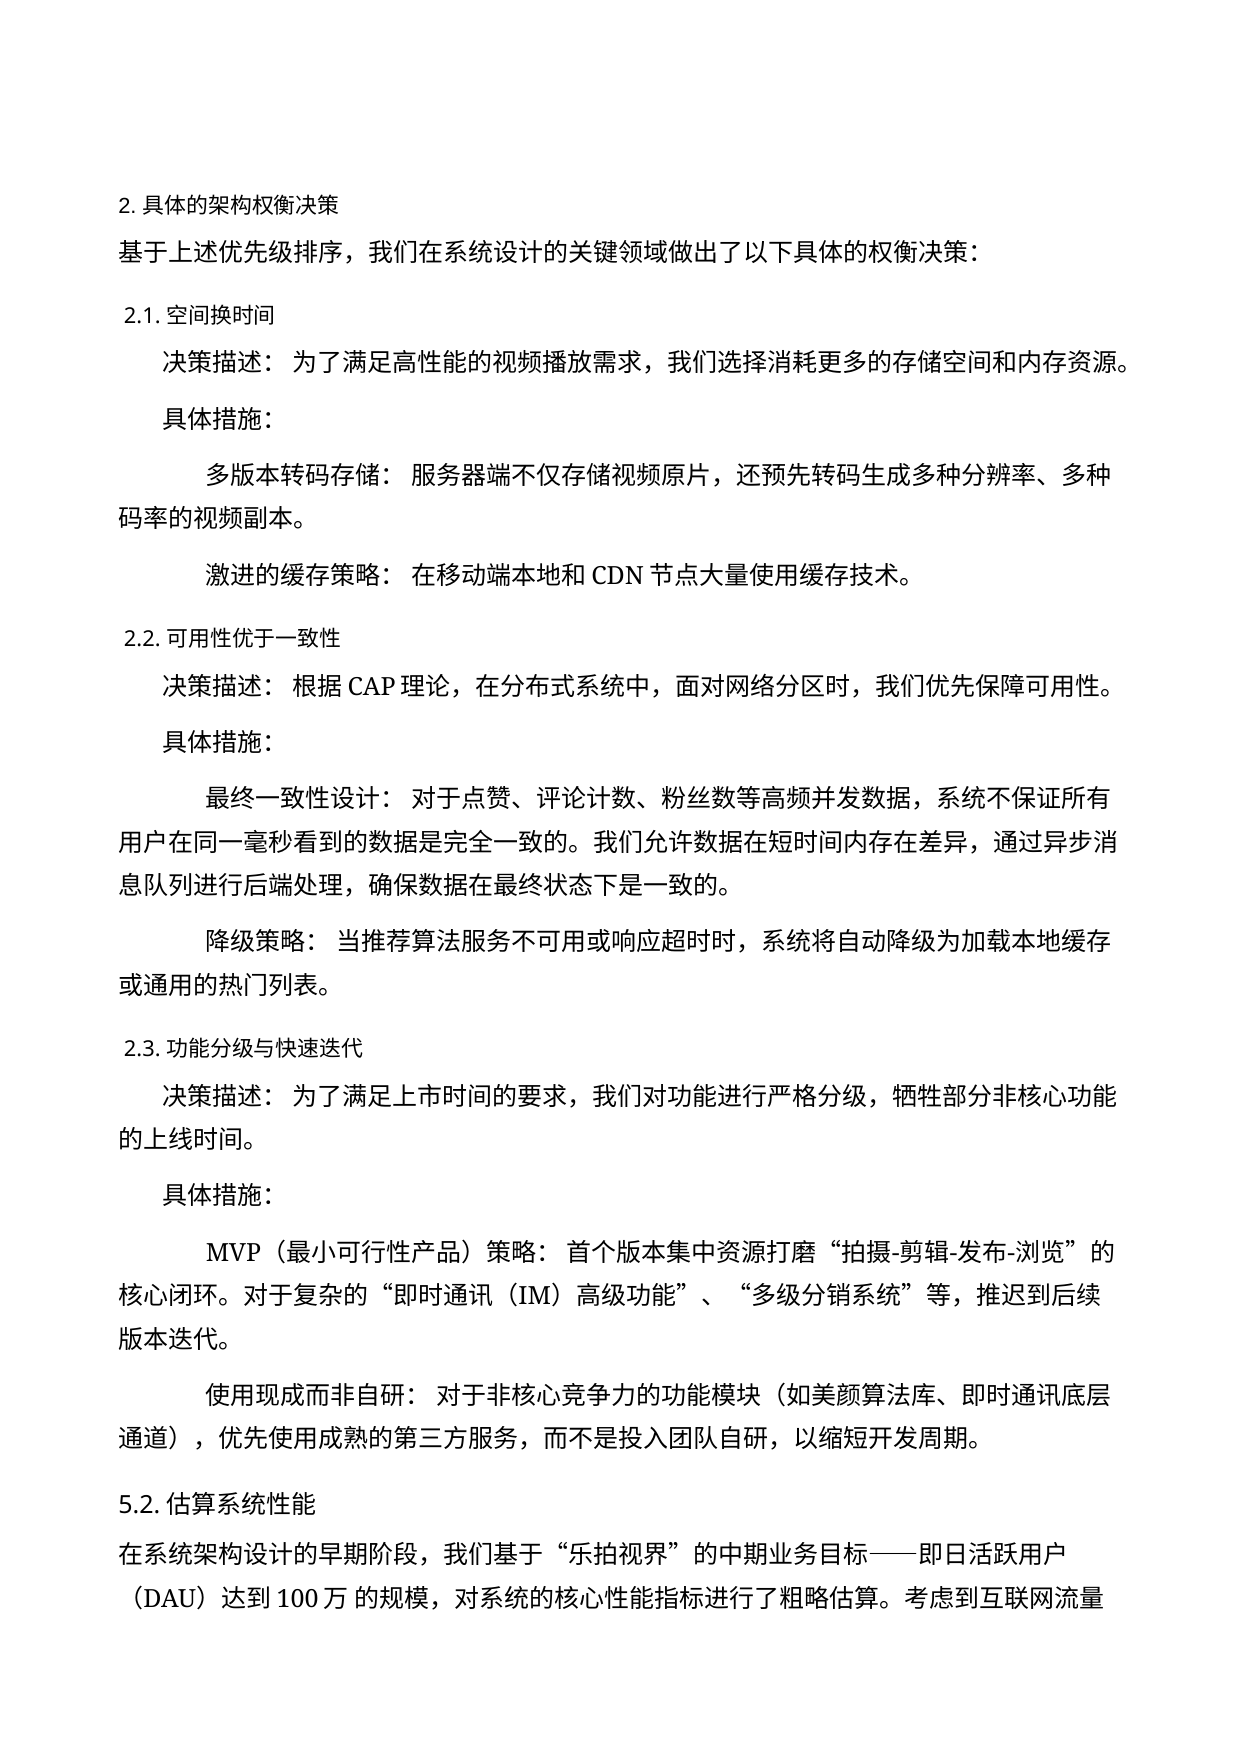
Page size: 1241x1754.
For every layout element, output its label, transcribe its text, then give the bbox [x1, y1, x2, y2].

subtitle 可用性优于一致性 [118, 621, 1122, 653]
text 决策描述： 为了满足高性能的视频播放需求，我们选择消耗更多的存储空间和内存资源。 [118, 343, 1122, 379]
text 基于上述优先级排序，我们在系统设计的关键领域做出了以下具体的权衡决策： [118, 232, 1122, 268]
subtitle 具体的架构权衡决策 [118, 188, 1122, 219]
text 降级策略： 当推荐算法服务不可用或响应超时时，系统将自动降级为加载本地缓存或通用的热门列表。 [118, 922, 1122, 1002]
text 多版本转码存储： 服务器端不仅存储视频原片，还预先转码生成多种分辨率、多种码率的视频副本。 [118, 455, 1122, 535]
text 激进的缓存策略： 在移动端本地和CDN节点大量使用缓存技术。 [118, 555, 1122, 591]
text 具体措施： [118, 722, 1122, 758]
text 最终一致性设计： 对于点赞、评论计数、粉丝数等高频并发数据，系统不保证所有用户在同一毫秒看到的数据是完全一致的。我们允许数据在短时间内存在差异，通过异步消息队列进行后端处理，确保数据在最终状态下是一致的。 [118, 779, 1122, 902]
subtitle 估算系统性能 [118, 1485, 1122, 1521]
text 决策描述： 根据CAP理论，在分布式系统中，面对网络分区时，我们优先保障可用性。 [118, 666, 1122, 702]
text 具体措施： [118, 1176, 1122, 1212]
text 决策描述： 为了满足上市时间的要求，我们对功能进行严格分级，牺牲部分非核心功能的上线时间。 [118, 1076, 1122, 1156]
text 使用现成而非自研： 对于非核心竞争力的功能模块（如美颜算法库、即时通讯底层通道），优先使用成熟的第三方服务，而不是投入团队自研，以缩短开发周期。 [118, 1375, 1122, 1455]
subtitle 功能分级与快速迭代 [118, 1031, 1122, 1063]
subtitle 空间换时间 [118, 298, 1122, 330]
text MVP（最小可行性产品）策略： 首个版本集中资源打磨“拍摄-剪辑-发布-浏览”的核心闭环。对于复杂的“即时通讯（IM）高级功能”、“多级分销系统”等，推迟到后续版本迭代。 [118, 1232, 1122, 1355]
text 具体措施： [118, 399, 1122, 435]
text 在系统架构设计的早期阶段，我们基于“乐拍视界”的中期业务目标——即日活跃用户（DAU）达到 100万 的规模，对系统的核心性能指标进行了粗略估算。考虑到互联网流量 [118, 1535, 1122, 1614]
